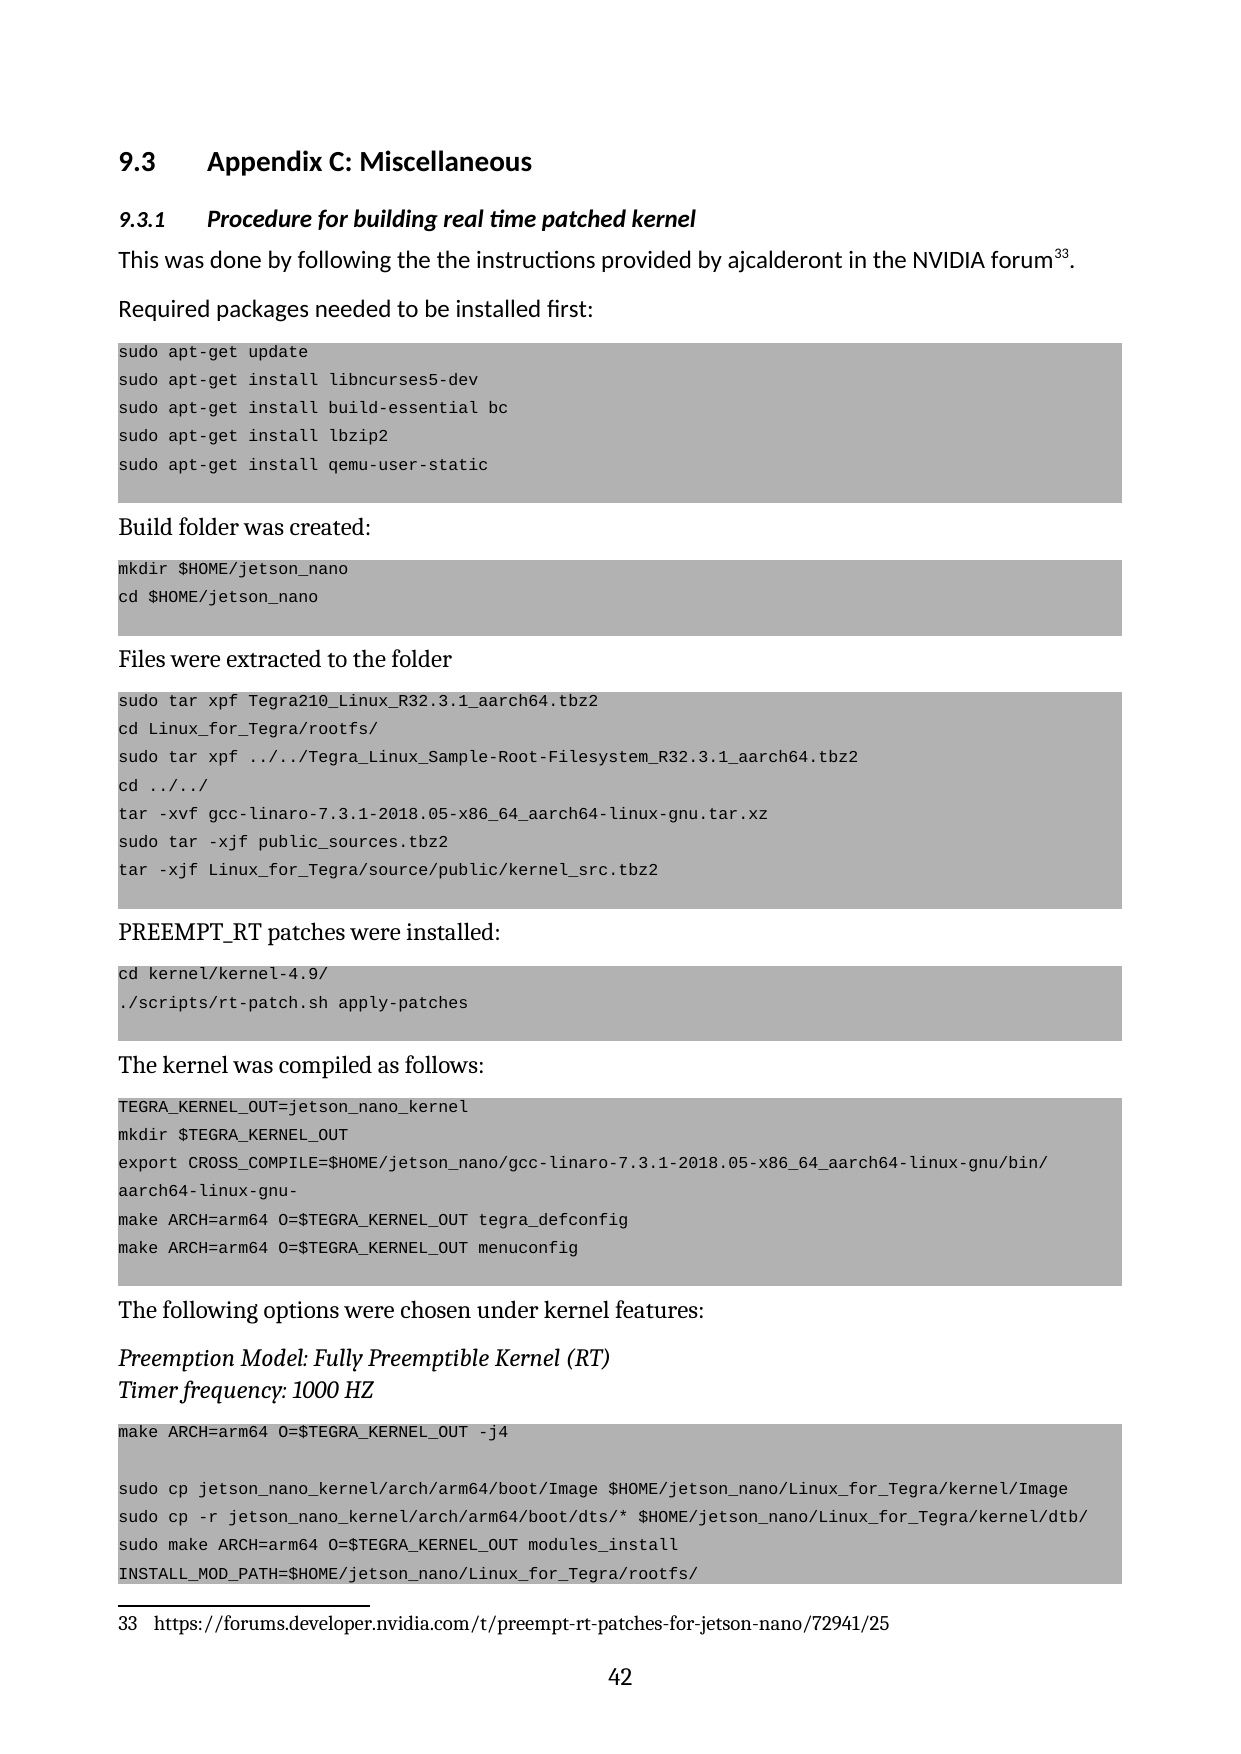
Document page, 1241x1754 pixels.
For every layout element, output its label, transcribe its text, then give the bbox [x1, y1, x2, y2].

text ./scripts/rt-patch.sh apply-patches [118, 994, 1122, 1013]
text Files were extracted to the folder [118, 645, 1122, 674]
text mkdir $TEGRA_KERNEL_OUT [118, 1126, 1122, 1145]
text sudo tar xpf ../../Tegra_Linux_Sample-Root-Filesystem_R32.3.1_aarch64.tbz2 [118, 749, 1122, 768]
text https://forums.developer.nvidia.com/t/preempt-rt-patches-for-jetson-nano/72941/25 [118, 1612, 1122, 1636]
text Required packages needed to be installed first: [118, 294, 1122, 324]
text INSTALL_MOD_PATH=$HOME/jetson_nano/Linux_for_Tegra/rootfs/ [118, 1565, 1122, 1584]
text sudo tar xpf Tegra210_Linux_R32.3.1_aarch64.tbz2 [118, 692, 1122, 711]
text The following options were chosen under kernel features: [118, 1296, 1122, 1324]
text cd kernel/kernel-4.9/ [118, 966, 1122, 985]
text Build folder was created: [118, 513, 1122, 541]
text sudo cp jetson_nano_kernel/arch/arm64/boot/Image $HOME/jetson_nano/Linux_for_Tegra/kernel/Image [118, 1481, 1122, 1499]
text sudo cp -r jetson_nano_kernel/arch/arm64/boot/dts/* $HOME/jetson_nano/Linux_for_Tegra/kernel/dtb/ [118, 1509, 1122, 1528]
text export CROSS_COMPILE=$HOME/jetson_nano/gcc-linaro-7.3.1-2018.05-x86_64_aarch64-linux-gnu/bin/aarch64-linux-gnu- [118, 1155, 1122, 1202]
text tar -xjf Linux_for_Tegra/source/public/kernel_src.tbz2 [118, 862, 1122, 881]
text cd $HOME/jetson_nano [118, 588, 1122, 607]
text make ARCH=arm64 O=$TEGRA_KERNEL_OUT tegra_defconfig [118, 1211, 1122, 1230]
text The kernel was compiled as follows: [118, 1051, 1122, 1079]
subtitle Procedure for building real time patched kernel [118, 203, 1122, 233]
text sudo tar -xjf public_sources.tbz2 [118, 834, 1122, 852]
text tar -xvf gcc-linaro-7.3.1-2018.05-x86_64_aarch64-linux-gnu.tar.xz [118, 805, 1122, 824]
text TEGRA_KERNEL_OUT=jetson_nano_kernel [118, 1098, 1122, 1117]
text make ARCH=arm64 O=$TEGRA_KERNEL_OUT -j4 [118, 1424, 1122, 1443]
text cd ../../ [118, 777, 1122, 796]
text Preemption Model: Fully Preemptible Kernel (RT) Timer frequency: 1000 HZ [118, 1343, 1122, 1405]
text cd Linux_for_Tegra/rootfs/ [118, 721, 1122, 739]
text PREEMPT_RT patches were installed: [118, 918, 1122, 947]
text sudo apt-get install build-essential bc [118, 400, 1122, 418]
subtitle Appendix C: Miscellaneous [118, 143, 1122, 179]
text sudo apt-get install lbzip2 [118, 428, 1122, 447]
text sudo apt-get update [118, 343, 1122, 362]
text mkdir $HOME/jetson_nano [118, 560, 1122, 579]
text This was done by following the the instructions provided by ajcalderont in the NVIDIA forum. [118, 244, 1122, 274]
text sudo apt-get install libncurses5-dev [118, 371, 1122, 390]
text make ARCH=arm64 O=$TEGRA_KERNEL_OUT menuconfig [118, 1239, 1122, 1258]
text sudo make ARCH=arm64 O=$TEGRA_KERNEL_OUT modules_install [118, 1537, 1122, 1556]
text sudo apt-get install qemu-user-static [118, 456, 1122, 475]
